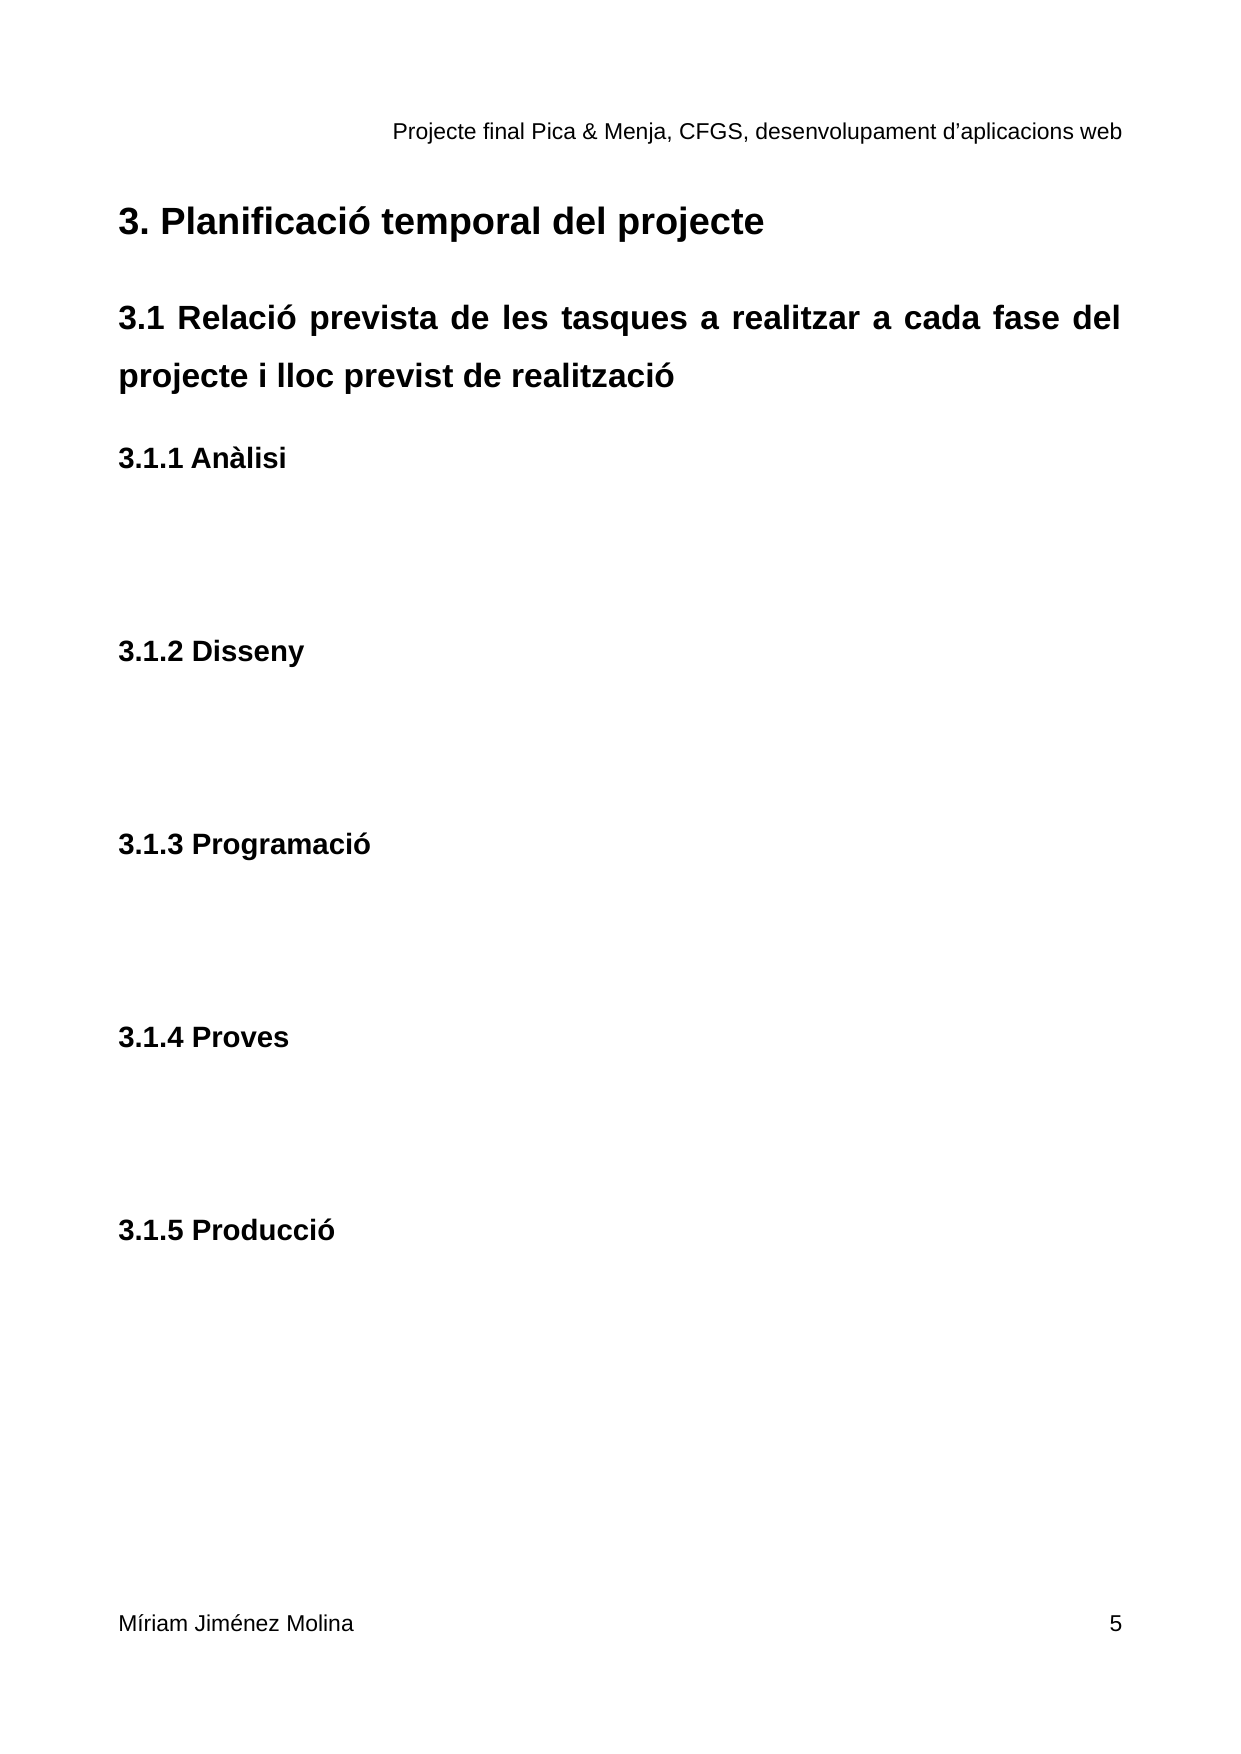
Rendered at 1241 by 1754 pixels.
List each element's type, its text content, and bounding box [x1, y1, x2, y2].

subtitle 3.1.3 Programació [118, 827, 1122, 861]
subtitle 3. Planificació temporal del projecte [118, 199, 1122, 243]
subtitle 3.1 Relació prevista de les tasques a realitzar a cada fase del projecte i lloc previst de realització [118, 298, 1122, 394]
subtitle 3.1.5 Producció [118, 1213, 1122, 1247]
subtitle 3.1.4 Proves [118, 1020, 1122, 1054]
subtitle 3.1.1 Anàlisi [118, 441, 1122, 474]
subtitle 3.1.2 Disseny [118, 634, 1122, 667]
